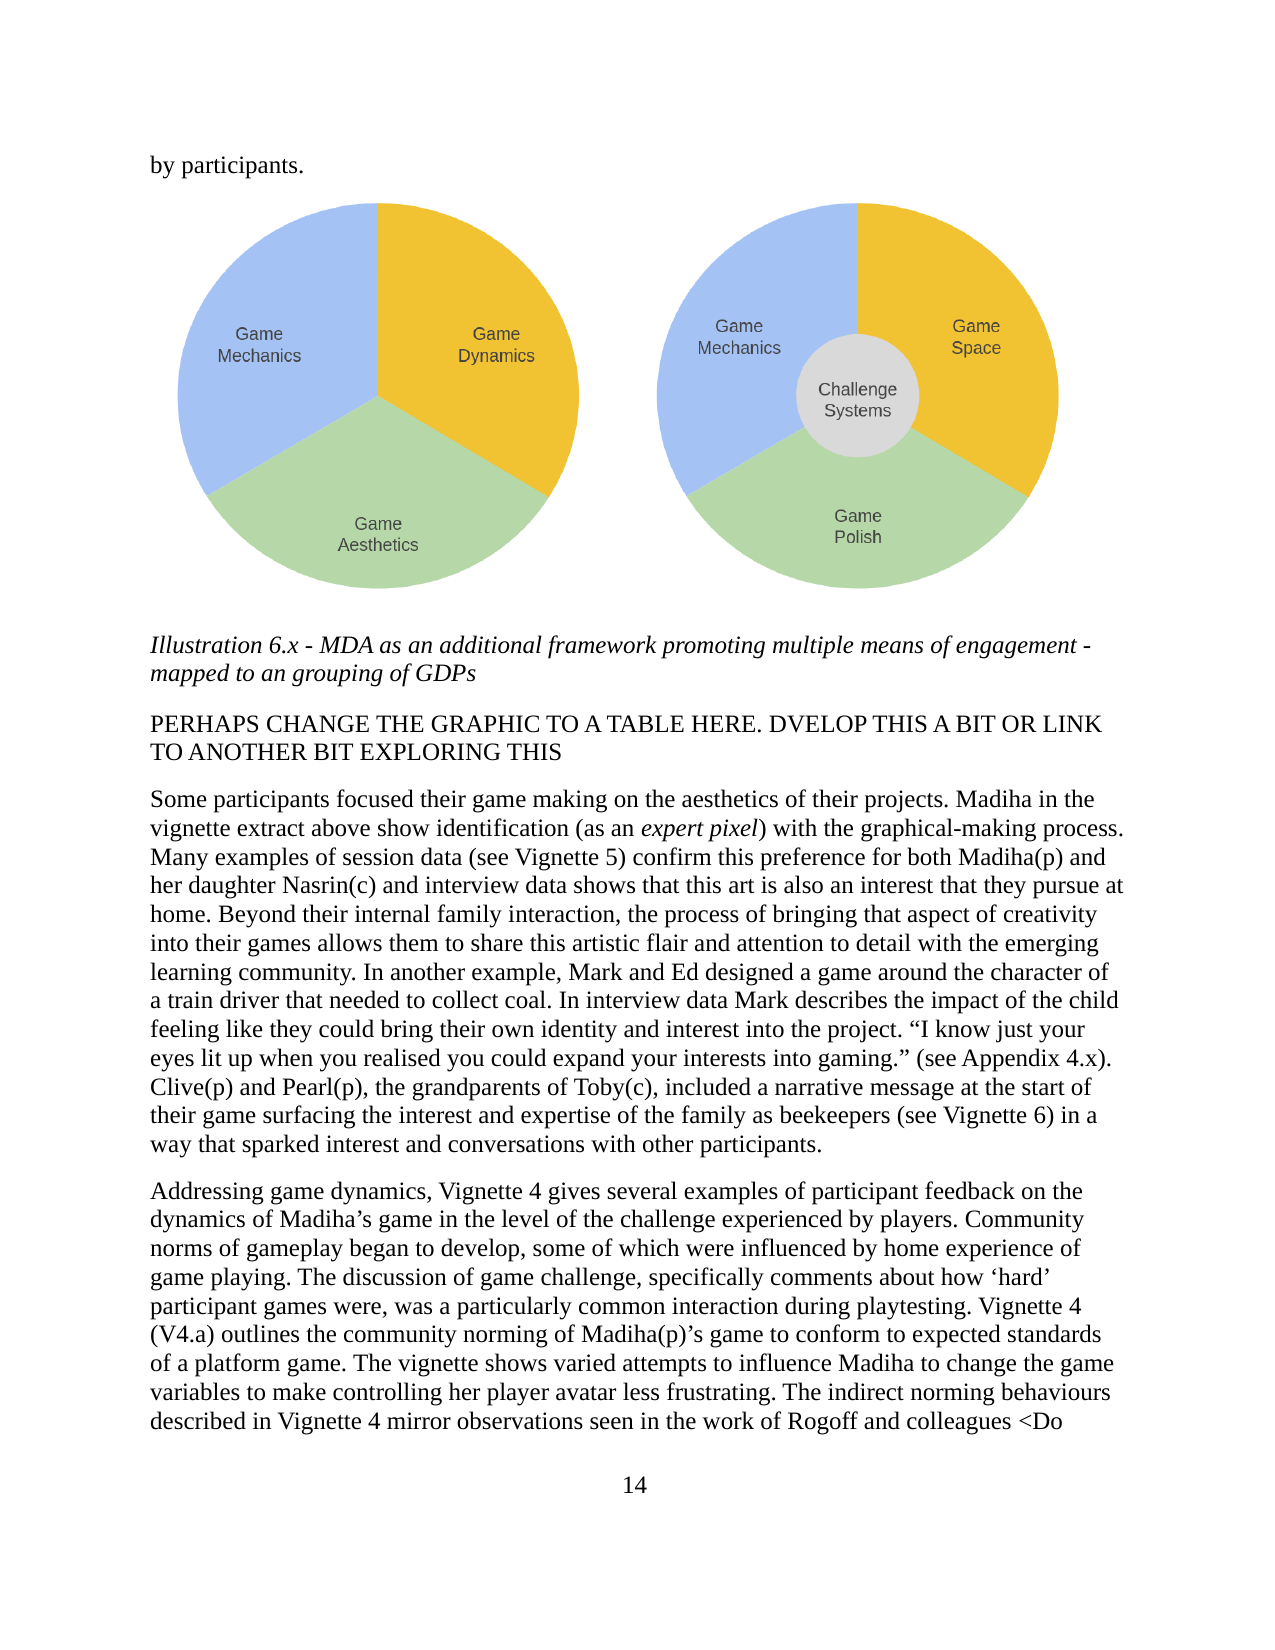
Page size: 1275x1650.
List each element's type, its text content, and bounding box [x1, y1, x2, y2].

picture [150, 187, 1077, 618]
text Illustration 6.x - MDA as an additional framework promoting multiple means of engagement - mapped to an grouping of GDPs [150, 630, 1125, 687]
text Addressing game dynamics, Vignette 4 gives several examples of participant feedback on the dynamics of Madiha’s game in the level of the challenge experienced by players. Community norms of gameplay began to develop, some of which were influenced by home experience of game playing. The discussion of game challenge, specifically comments about how ‘hard’ participant games were, was a particularly common interaction during playtesting. Vignette 4 (V4.a) outlines the community norming of Madiha(p)’s game to conform to expected standards of a platform game. The vignette shows varied attempts to influence Madiha to change the game variables to make controlling her player avatar less frustrating. The indirect norming behaviours described in Vignette 4 mirror observations seen in the work of Rogoff and colleagues <Do [150, 1176, 1125, 1434]
text PERHAPS CHANGE THE GRAPHIC TO A TABLE HERE. DVELOP THIS A BIT OR LINK TO ANOTHER BIT EXPLORING THIS [150, 709, 1125, 766]
text by participants. [150, 150, 1125, 179]
text Some participants focused their game making on the aesthetics of their projects. Madiha in the vignette extract above show identification (as an expert pixel) with the graphical-making process. Many examples of session data (see Vignette 5) confirm this preference for both Madiha(p) and her daughter Nasrin(c) and interview data shows that this art is also an interest that they pursue at home. Beyond their internal family interaction, the process of bringing that aspect of creativity into their games allows them to share this artistic flair and attention to detail with the emerging learning community. In another example, Mark and Ed designed a game around the character of a train driver that needed to collect coal. In interview data Mark describes the impact of the child feeling like they could bring their own identity and interest into the project. “I know just your eyes lit up when you realised you could expand your interests into gaming.” (see Appendix 4.x). Clive(p) and Pearl(p), the grandparents of Toby(c), included a narrative message at the start of their game surfacing the interest and expertise of the family as beekeepers (see Vignette 6) in a way that sparked interest and conversations with other participants. [150, 784, 1125, 1158]
